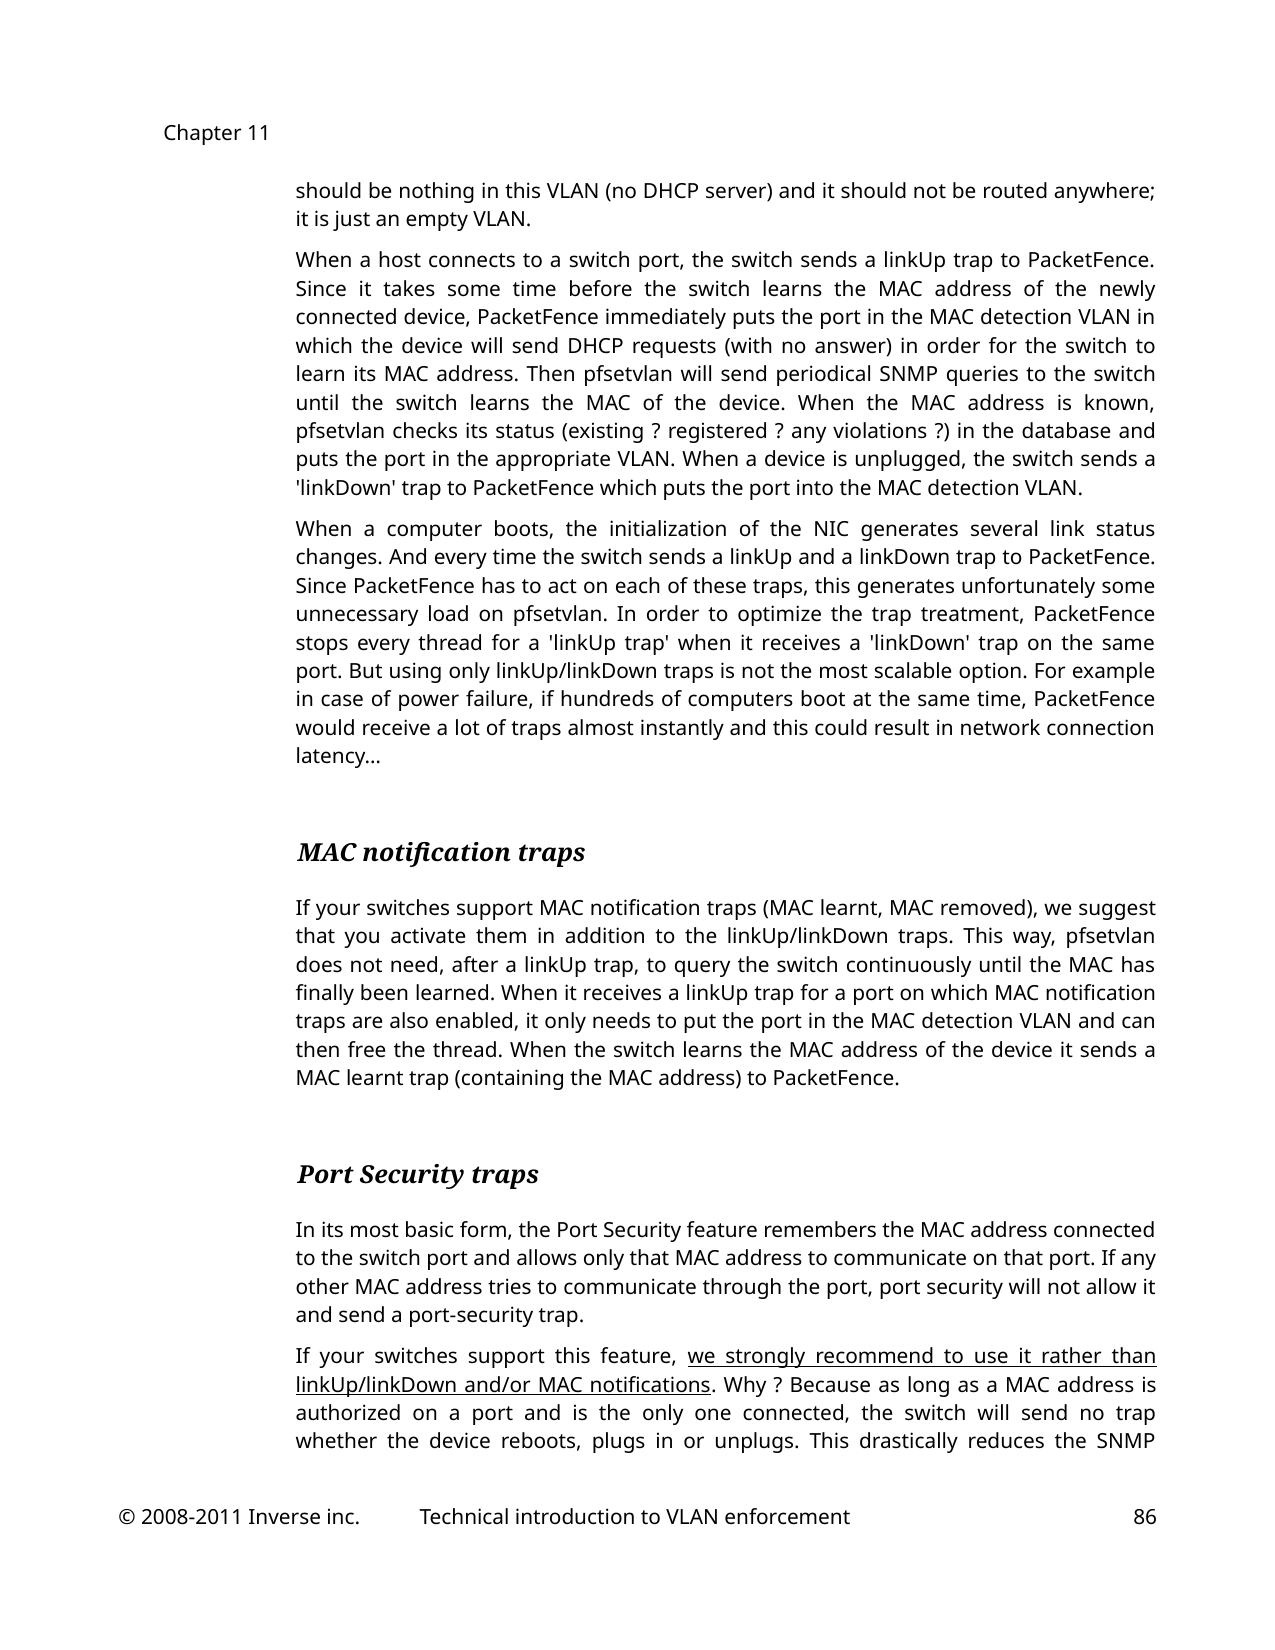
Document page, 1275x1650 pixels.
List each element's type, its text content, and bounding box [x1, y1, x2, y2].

text In its most basic form, the Port Security feature remembers the MAC address connected to the switch port and allows only that MAC address to communicate on that port. If any other MAC address tries to communicate through the port, port security will not allow it and send a port-security trap. [295, 1215, 1157, 1329]
subtitle Port Security traps [260, 1157, 1157, 1190]
text If your switches support MAC notification traps (MAC learnt, MAC removed), we suggest that you activate them in addition to the linkUp/linkDown traps. This way, pfsetvlan does not need, after a linkUp trap, to query the switch continuously until the MAC has finally been learned. When it receives a linkUp trap for a port on which MAC notification traps are also enabled, it only needs to put the port in the MAC detection VLAN and can then free the thread. When the switch learns the MAC address of the device it sends a MAC learnt trap (containing the MAC address) to PacketFence. [295, 893, 1157, 1092]
text When a computer boots, the initialization of the NIC generates several link status changes. And every time the switch sends a linkUp and a linkDown trap to PacketFence. Since PacketFence has to act on each of these traps, this generates unfortunately some unnecessary load on pfsetvlan. In order to optimize the trap treatment, PacketFence stops every thread for a 'linkUp trap' when it receives a 'linkDown' trap on the same port. But using only linkUp/linkDown traps is not the most scalable option. For example in case of power failure, if hundreds of computers boot at the same time, PacketFence would receive a lot of traps almost instantly and this could result in network connection latency… [295, 514, 1157, 770]
text If your switches support this feature, we strongly recommend to use it rather than linkUp/linkDown and/or MAC notifications. Why ? Because as long as a MAC address is authorized on a port and is the only one connected, the switch will send no trap whether the device reboots, plugs in or unplugs. This drastically reduces the SNMP [295, 1341, 1157, 1455]
subtitle MAC notification traps [260, 834, 1157, 868]
text should be nothing in this VLAN (no DHCP server) and it should not be routed anywhere; it is just an empty VLAN. [295, 176, 1157, 233]
text When a host connects to a switch port, the switch sends a linkUp trap to PacketFence. Since it takes some time before the switch learns the MAC address of the newly connected device, PacketFence immediately puts the port in the MAC detection VLAN in which the device will send DHCP requests (with no answer) in order for the switch to learn its MAC address. Then pfsetvlan will send periodical SNMP queries to the switch until the switch learns the MAC of the device. When the MAC address is known, pfsetvlan checks its status (existing ? registered ? any violations ?) in the database and puts the port in the appropriate VLAN. When a device is unplugged, the switch sends a 'linkDown' trap to PacketFence which puts the port into the MAC detection VLAN. [295, 245, 1157, 501]
